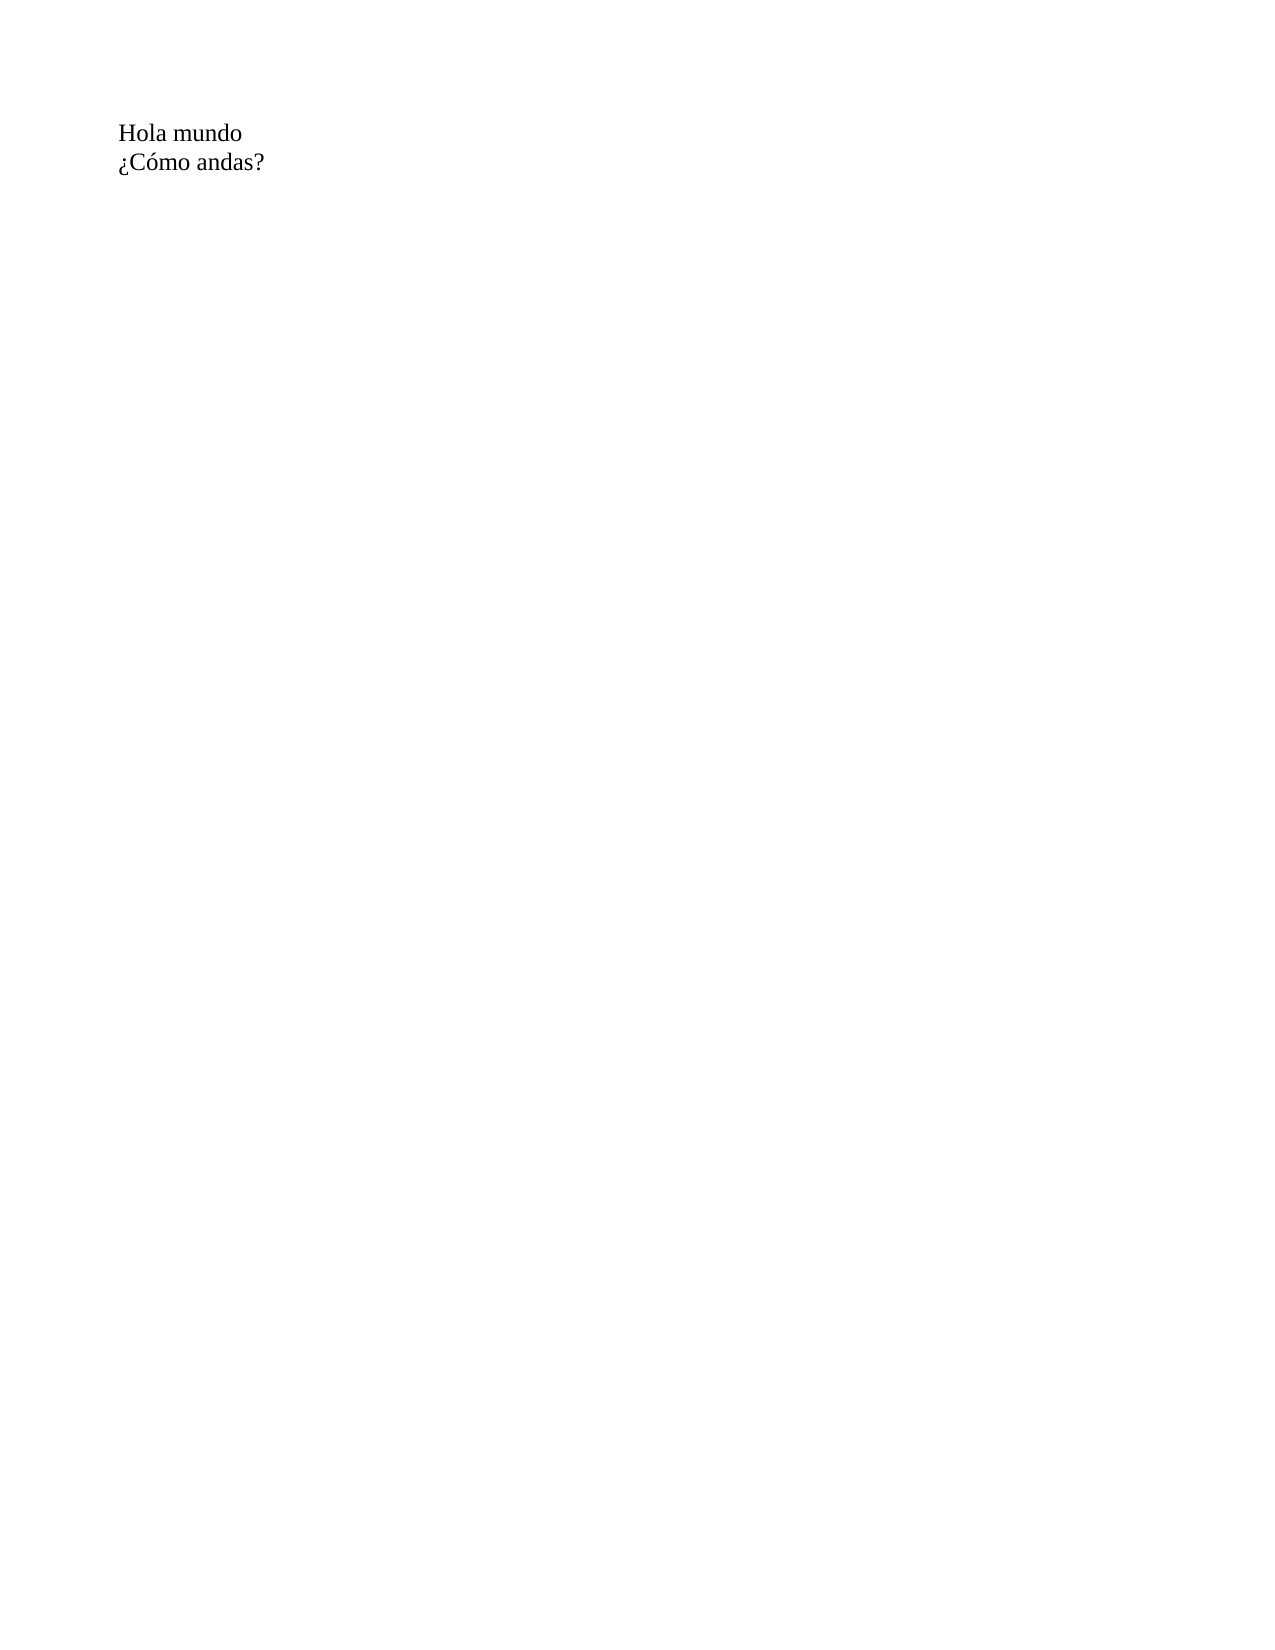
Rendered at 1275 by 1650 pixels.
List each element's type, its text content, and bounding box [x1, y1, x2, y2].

text ¿Cómo andas? [118, 147, 1157, 176]
text Hola mundo [118, 118, 1157, 147]
